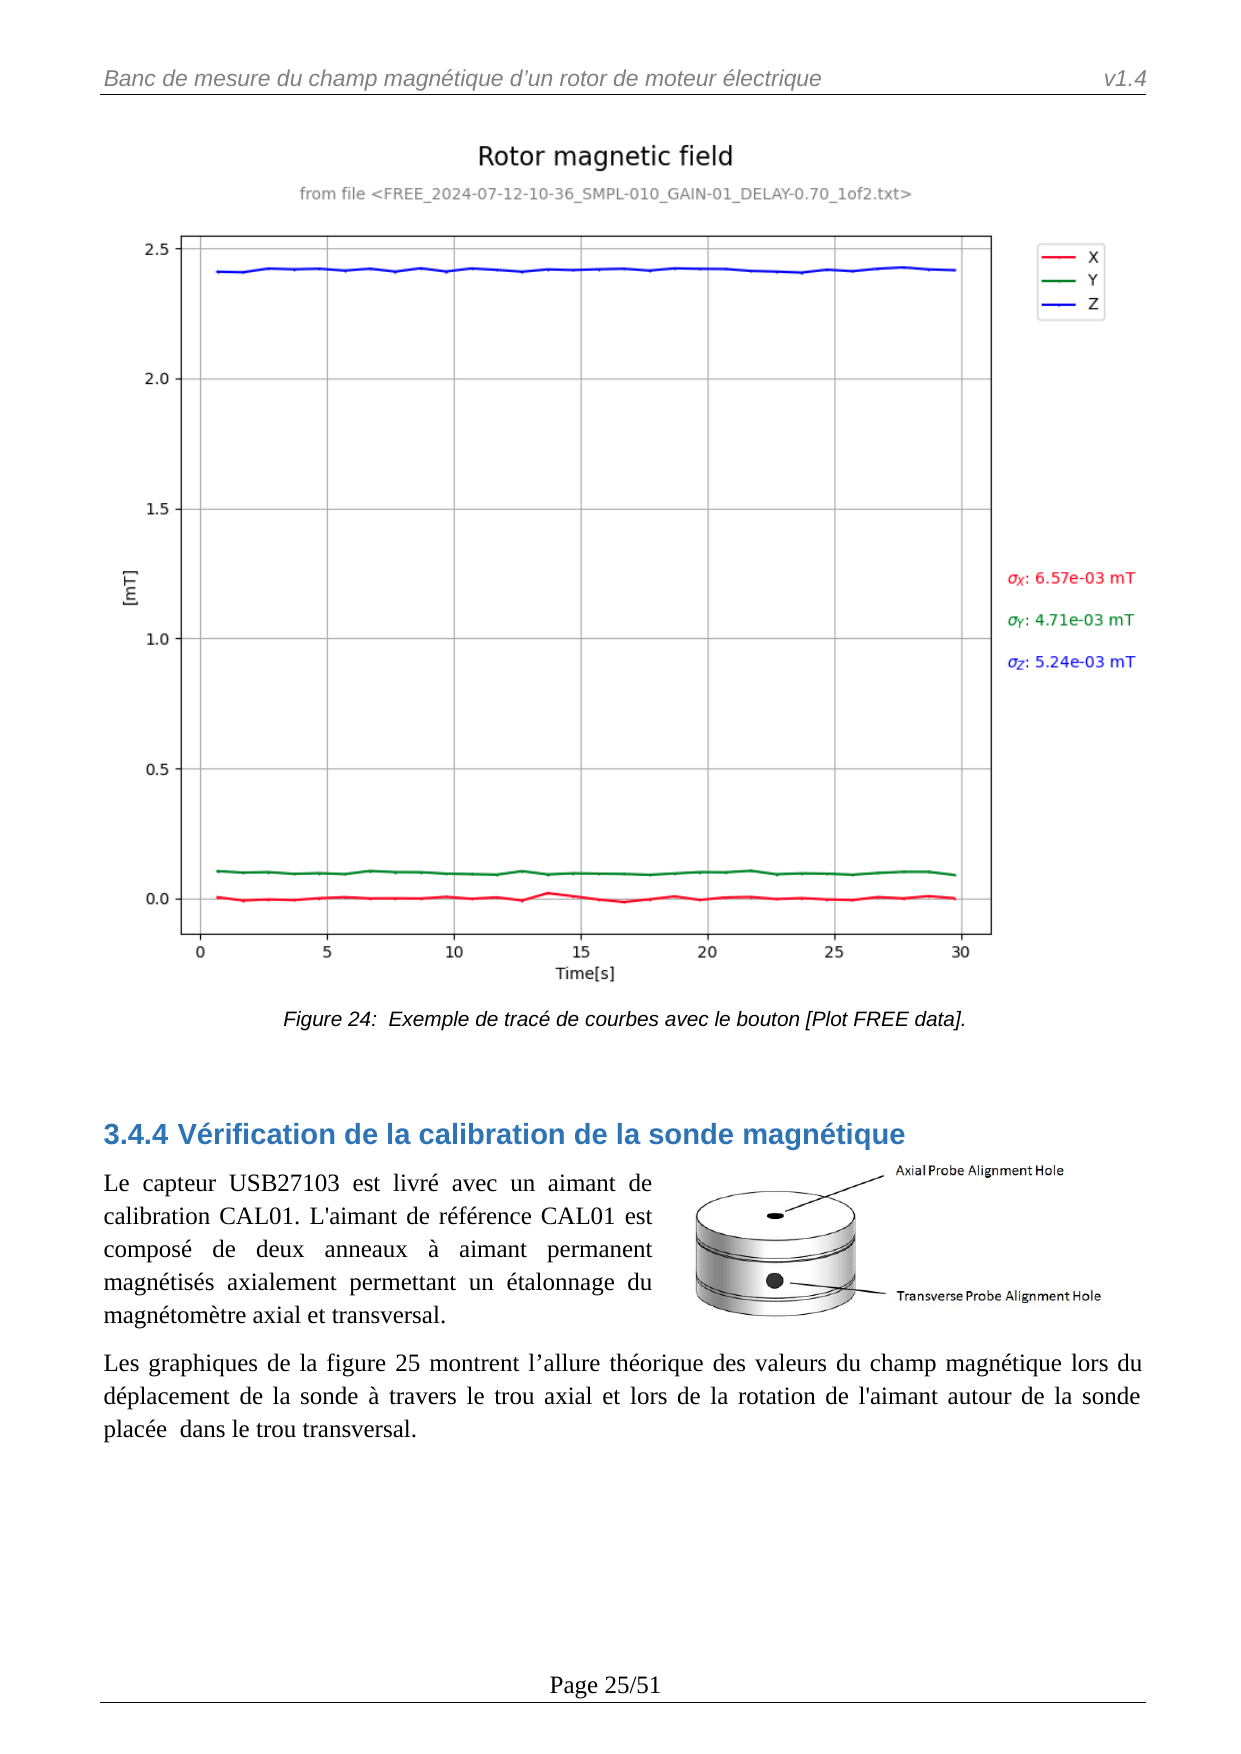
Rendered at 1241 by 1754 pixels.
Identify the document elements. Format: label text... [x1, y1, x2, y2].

text Le capteur USB27103 est livré avec un aimant de calibration CAL01. L'aimant de référence CAL01 est composé de deux anneaux à aimant permanent magnétisés axialement permettant un étalonnage du magnétomètre axial et transversal. [103, 1168, 1143, 1329]
picture [106, 136, 1146, 995]
text Les graphiques de la figure 25 montrent l’allure théorique des valeurs du champ magnétique lors du déplacement de la sonde à travers le trou axial et lors de la rotation de l'aimant autour de la sonde placée dans le trou transversal. [103, 1348, 1143, 1443]
picture [682, 1156, 1105, 1325]
text Figure 24: Exemple de tracé de courbes avec le bouton [Plot FREE data]. [103, 995, 1149, 1031]
subtitle Vérification de la calibration de la sonde magnétique [103, 1117, 1143, 1151]
